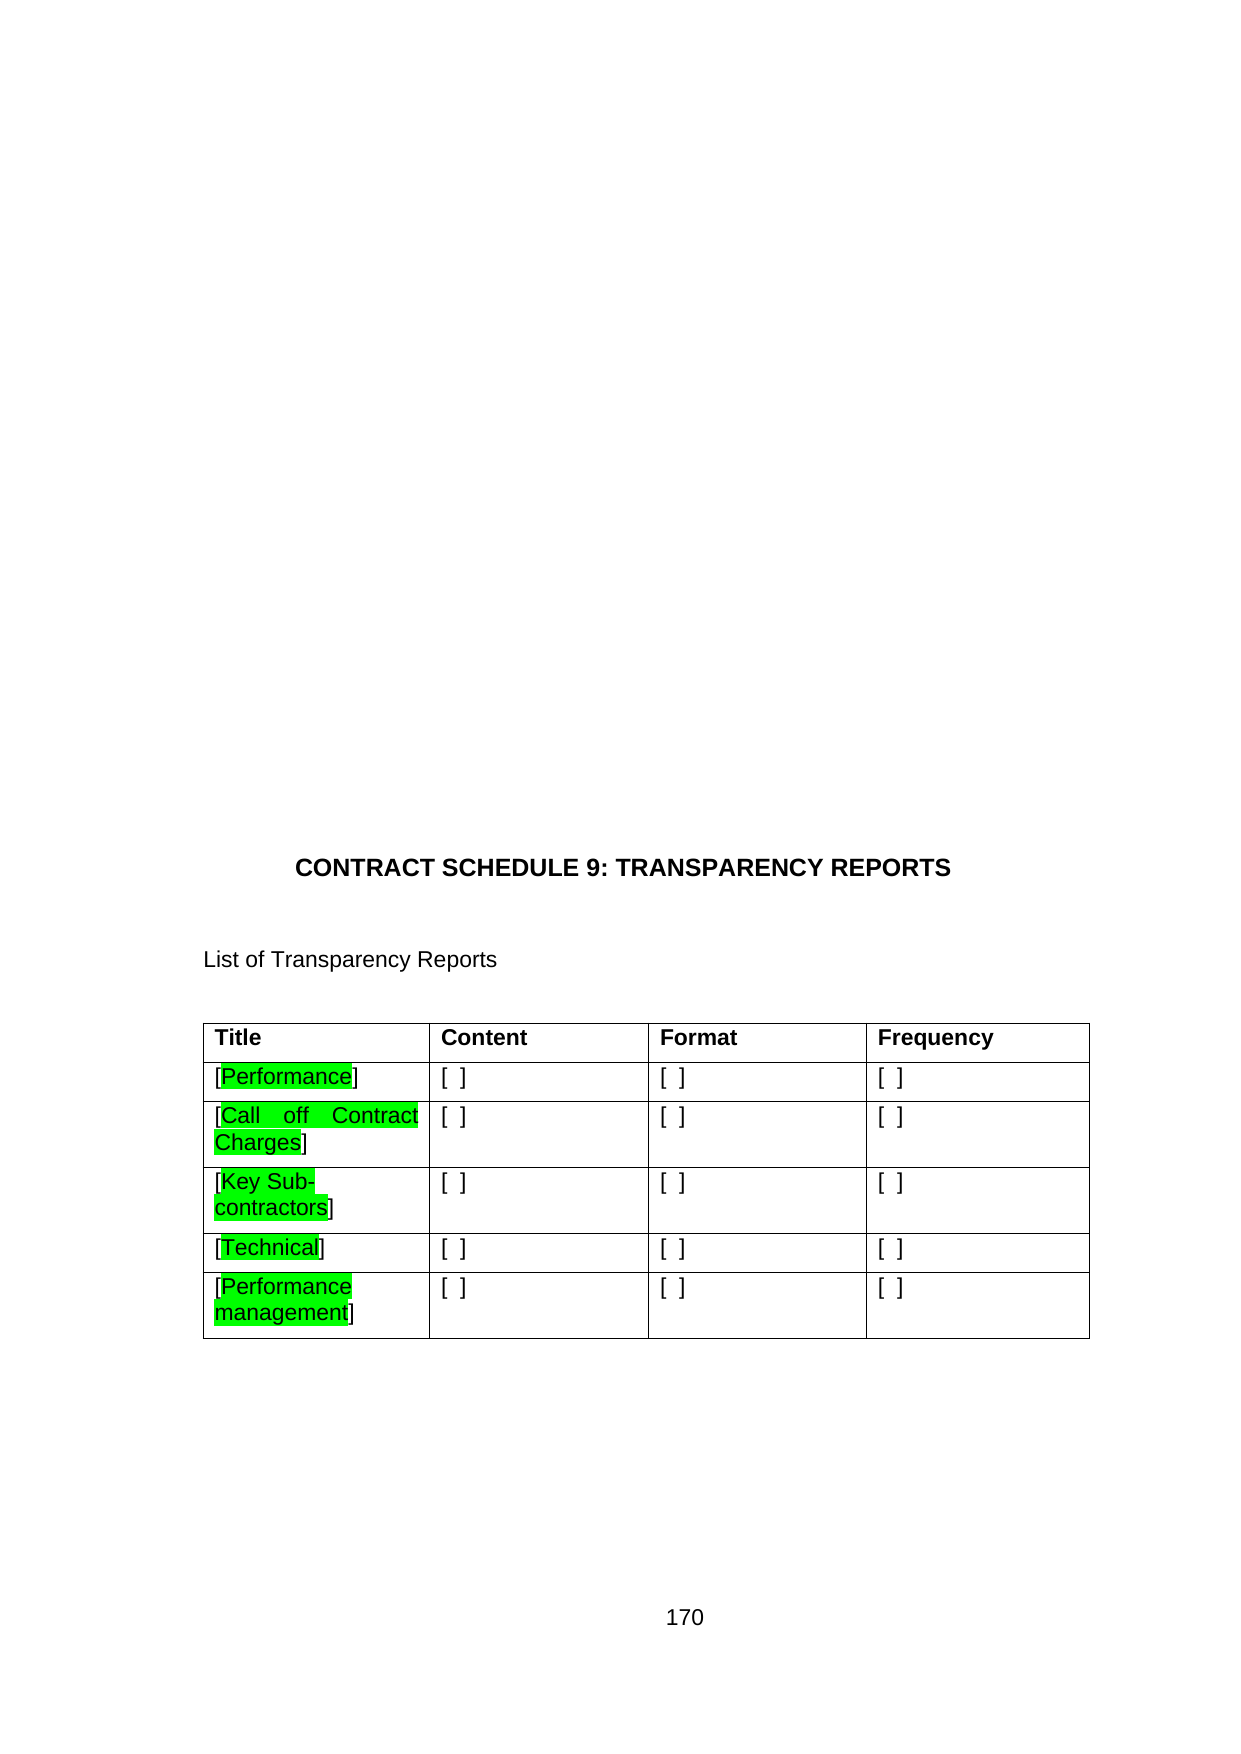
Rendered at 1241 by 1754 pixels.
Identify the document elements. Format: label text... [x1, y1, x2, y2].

table_cell [ ] [649, 1273, 866, 1337]
table_header Frequency [867, 1024, 1089, 1062]
table_cell [ ] [649, 1102, 866, 1167]
table_cell [Performance] [204, 1063, 429, 1101]
table_cell [ ] [430, 1234, 648, 1272]
table_cell [ ] [430, 1168, 648, 1232]
table_cell [ ] [867, 1273, 1089, 1337]
subtitle CONTRACT SCHEDULE 9: TRANSPARENCY REPORTS [170, 853, 1076, 882]
text List of Transparency Reports [203, 946, 1090, 973]
table_header Content [430, 1024, 648, 1062]
table_cell [ ] [649, 1168, 866, 1232]
table_header Format [649, 1024, 866, 1062]
table_cell [ ] [430, 1063, 648, 1101]
table_cell [ ] [649, 1234, 866, 1272]
table_cell [Call off Contract Charges] [204, 1102, 429, 1167]
table_cell [ ] [867, 1063, 1089, 1101]
table_cell [ ] [867, 1234, 1089, 1272]
table_cell [Key Sub-contractors] [204, 1168, 429, 1232]
table_cell [Technical] [204, 1234, 429, 1272]
table_cell [ ] [867, 1102, 1089, 1167]
table_header Title [204, 1024, 429, 1062]
table_cell [ ] [649, 1063, 866, 1101]
table_cell [ ] [867, 1168, 1089, 1232]
table_cell [ ] [430, 1273, 648, 1337]
table_cell [Performance management] [204, 1273, 429, 1337]
table_cell [ ] [430, 1102, 648, 1167]
